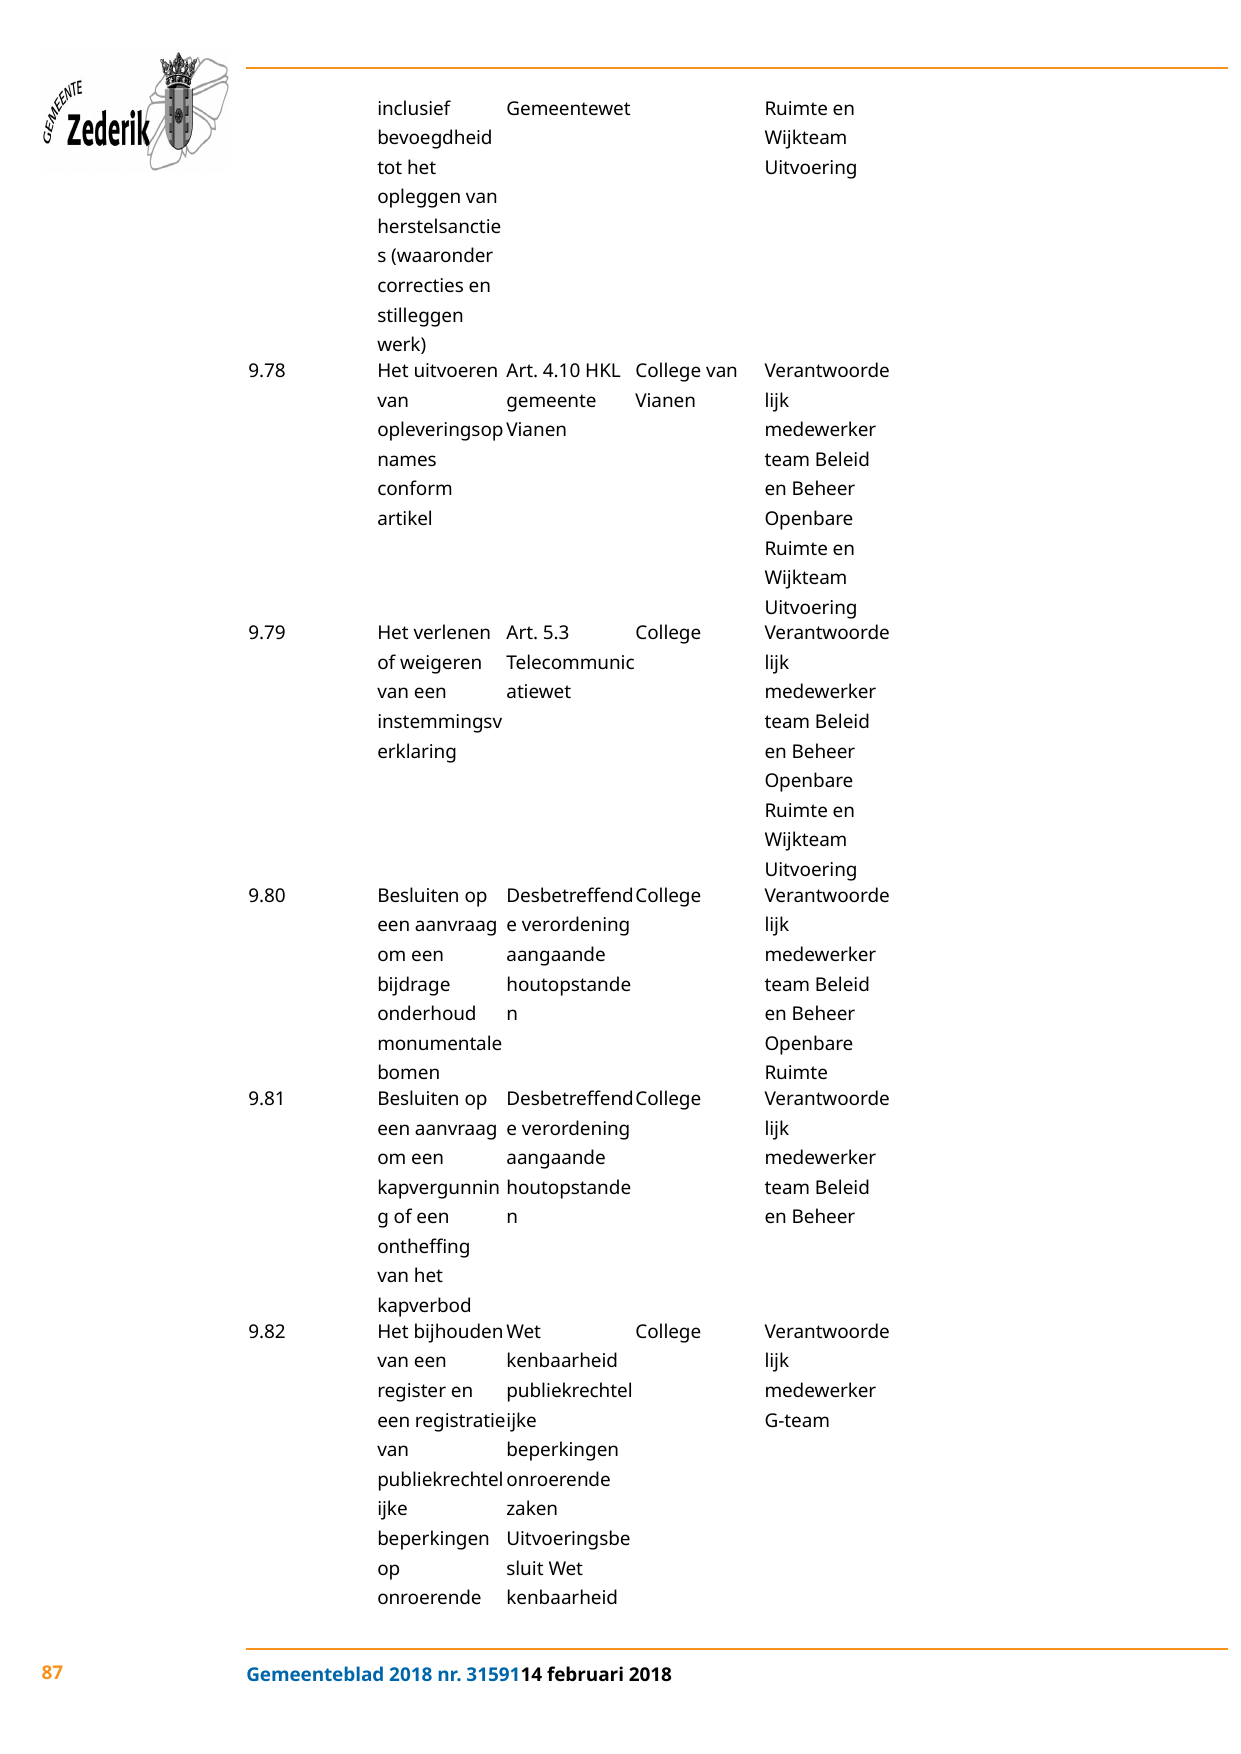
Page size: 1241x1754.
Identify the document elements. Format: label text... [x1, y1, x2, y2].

table_cell [248, 95, 377, 357]
table_cell College [635, 620, 764, 882]
table_cell [894, 1085, 1022, 1318]
table_cell Het verlenen of weigeren van een instemmingsverklaring [377, 620, 506, 882]
table_cell [894, 620, 1022, 882]
table_cell [1023, 95, 1152, 357]
table_cell [1023, 1318, 1152, 1610]
table_cell Wet kenbaarheid publiekrechtelijke beperkingen onroerende zaken Uitvoeringsbesluit Wet kenbaarheid [506, 1318, 635, 1610]
table_cell 9.79 [248, 620, 377, 882]
table_cell Desbetreffende verordening aangaande houtopstanden [506, 882, 635, 1085]
table_cell College van Vianen [635, 357, 764, 619]
table_cell Gemeentewet [506, 95, 635, 357]
table_cell [1023, 882, 1152, 1085]
table_cell [894, 95, 1022, 357]
table_cell [894, 357, 1022, 619]
table_cell College [635, 1085, 764, 1318]
table_cell 9.78 [248, 357, 377, 619]
table_cell Art. 4.10 HKL gemeente Vianen [506, 357, 635, 619]
table_cell 9.81 [248, 1085, 377, 1318]
table_cell inclusief bevoegdheid tot het opleggen van herstelsancties (waaronder correcties en stilleggen werk) [377, 95, 506, 357]
table_cell 9.80 [248, 882, 377, 1085]
picture [41, 47, 231, 172]
table_cell Verantwoordelijk medewerker G-team [764, 1318, 893, 1610]
table_cell [894, 1318, 1022, 1610]
table_cell Ruimte en Wijkteam Uitvoering [764, 95, 893, 357]
table_cell [1023, 620, 1152, 882]
table_cell Het bijhouden van een register en een registratie van publiekrechtelijke beperkingen op onroerende [377, 1318, 506, 1610]
table_cell [1023, 357, 1152, 619]
table_cell [635, 95, 764, 357]
table_cell [894, 882, 1022, 1085]
table_cell College [635, 882, 764, 1085]
table_cell Verantwoordelijk medewerker team Beleid en Beheer [764, 1085, 893, 1318]
table_cell Desbetreffende verordening aangaande houtopstanden [506, 1085, 635, 1318]
table_cell College [635, 1318, 764, 1610]
table_cell [1023, 1085, 1152, 1318]
table_cell Verantwoordelijk medewerker team Beleid en Beheer Openbare Ruimte [764, 882, 893, 1085]
table_cell Besluiten op een aanvraag om een bijdrage onderhoud monumentale bomen [377, 882, 506, 1085]
table_cell Verantwoordelijk medewerker team Beleid en Beheer Openbare Ruimte en Wijkteam Uitvoering [764, 620, 893, 882]
table_cell Het uitvoeren van opleveringsopnames conform artikel [377, 357, 506, 619]
table_cell Art. 5.3 Telecommunicatiewet [506, 620, 635, 882]
table_cell 9.82 [248, 1318, 377, 1610]
table_cell Verantwoordelijk medewerker team Beleid en Beheer Openbare Ruimte en Wijkteam Uitvoering [764, 357, 893, 619]
table_cell Besluiten op een aanvraag om een kapvergunning of een ontheffing van het kapverbod [377, 1085, 506, 1318]
